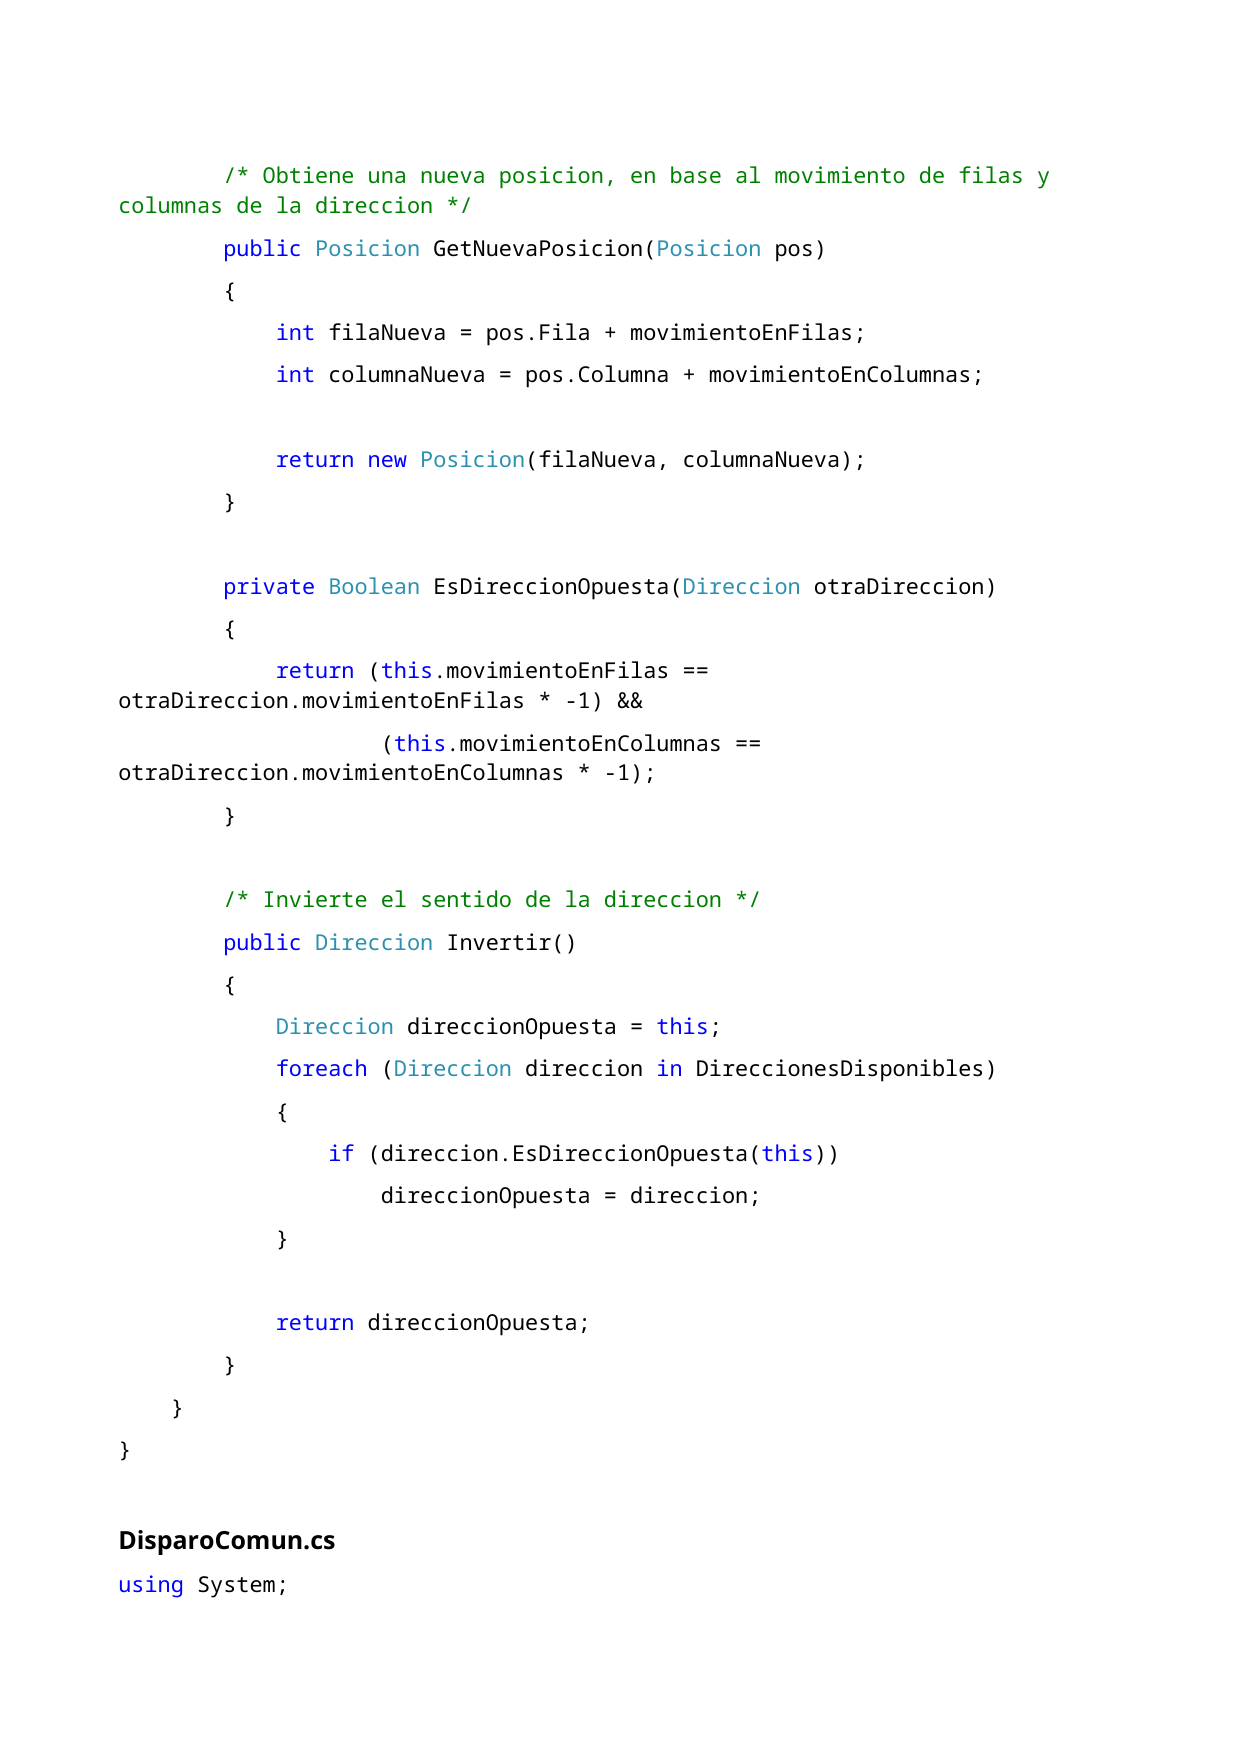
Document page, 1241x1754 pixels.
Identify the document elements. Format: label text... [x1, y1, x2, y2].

text DisparoComun.cs [118, 1523, 1122, 1557]
text public Posicion GetNuevaPosicion(Posicion pos) [118, 232, 1122, 262]
text Direccion direccionOpuesta = this; [118, 1011, 1122, 1041]
text } [118, 1434, 1122, 1464]
text { [118, 969, 1122, 998]
text (this.movimientoEnColumnas == otraDireccion.movimientoEnColumnas * -1); [118, 727, 1122, 787]
text { [118, 1096, 1122, 1125]
text } [118, 1349, 1122, 1379]
text return direccionOpuesta; [118, 1307, 1122, 1337]
text int filaNueva = pos.Fila + movimientoEnFilas; [118, 317, 1122, 347]
text if (direccion.EsDireccionOpuesta(this)) [118, 1138, 1122, 1168]
text { [118, 613, 1122, 643]
text int columnaNueva = pos.Columna + movimientoEnColumnas; [118, 359, 1122, 389]
text return new Posicion(filaNueva, columnaNueva); [118, 444, 1122, 474]
text /* Obtiene una nueva posicion, en base al movimiento de filas y columnas de la direccion */ [118, 160, 1122, 220]
text foreach (Direccion direccion in DireccionesDisponibles) [118, 1053, 1122, 1083]
text { [118, 275, 1122, 304]
text direccionOpuesta = direccion; [118, 1180, 1122, 1210]
text } [118, 1222, 1122, 1252]
text private Boolean EsDireccionOpuesta(Direccion otraDireccion) [118, 571, 1122, 601]
text public Direccion Invertir() [118, 926, 1122, 956]
text } [118, 486, 1122, 516]
text } [118, 1392, 1122, 1421]
text using System; [118, 1569, 1122, 1599]
text return (this.movimientoEnFilas == otraDireccion.movimientoEnFilas * -1) && [118, 655, 1122, 715]
text /* Invierte el sentido de la direccion */ [118, 884, 1122, 914]
text } [118, 799, 1122, 829]
